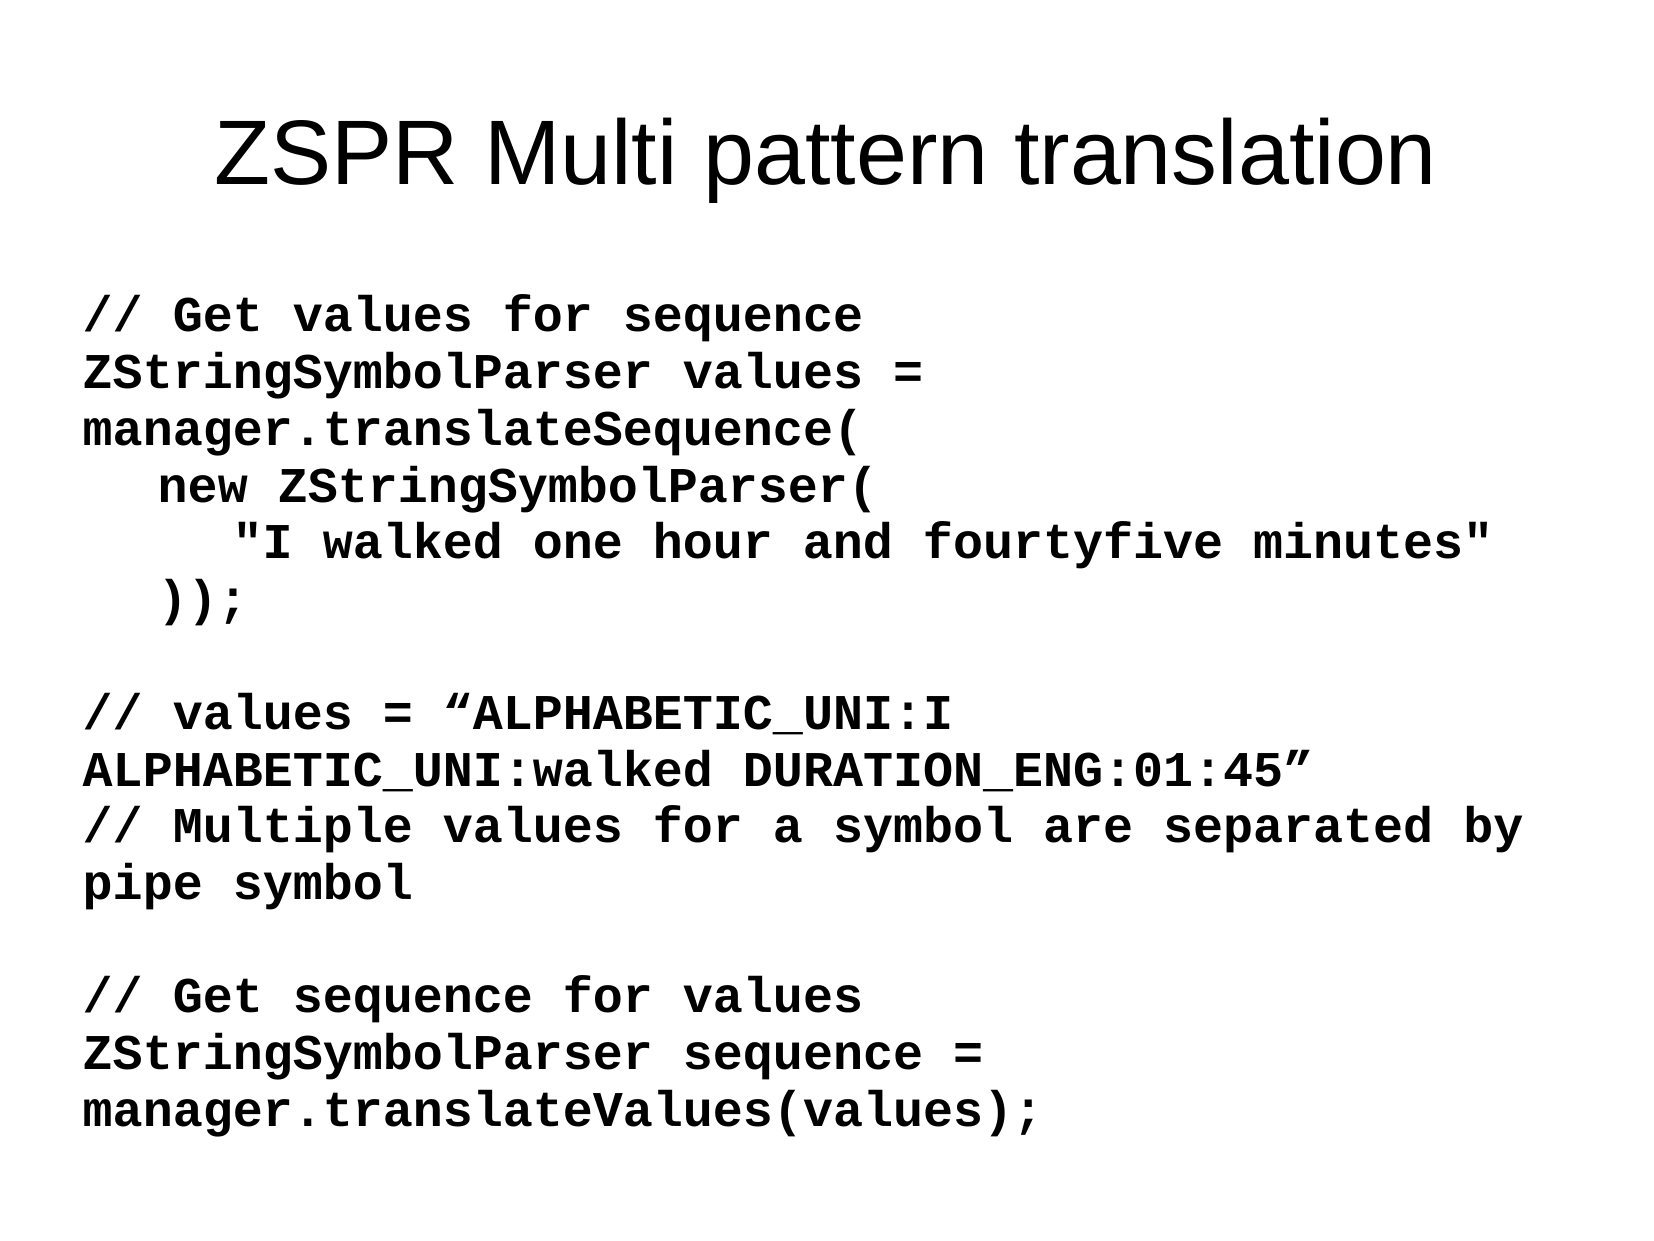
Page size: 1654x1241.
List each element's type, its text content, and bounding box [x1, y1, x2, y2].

title ZSPR Multi pattern translation [82, 49, 1571, 257]
subtitle // Get values for sequence ZStringSymbolParser values = manager.translateSequence( new ZStringSymbolParser( "I walked one hour and fourtyfive minutes" )); // values = “ALPHABETIC_UNI:I ALPHABETIC_UNI:walked DURATION_ENG:01:45” // Multiple values for a symbol are separated by pipe symbol // Get sequence for values ZStringSymbolParser sequence = manager.translateValues(values); [82, 290, 1571, 1199]
